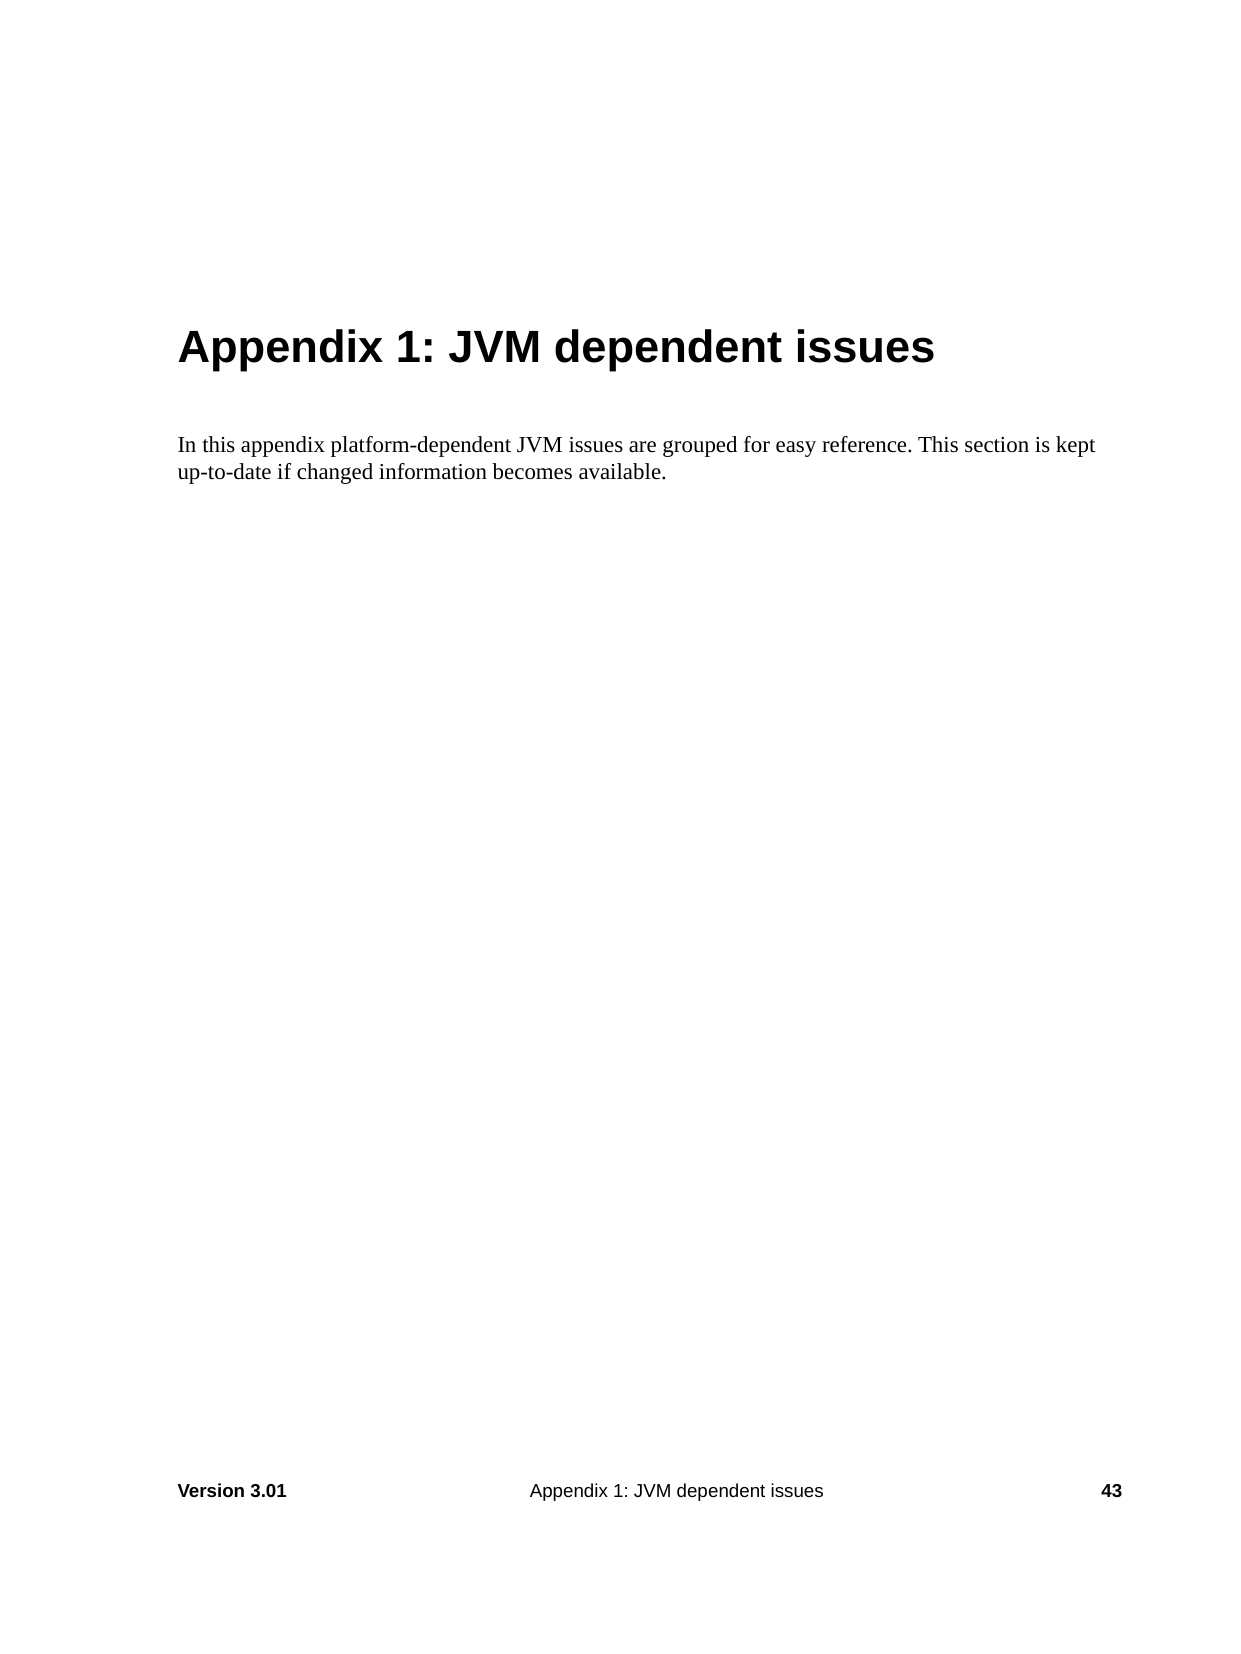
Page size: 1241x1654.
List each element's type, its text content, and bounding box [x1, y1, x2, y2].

subtitle Appendix 1: JVM dependent issues [177, 320, 1122, 372]
text In this appendix platform-dependent JVM issues are grouped for easy reference. This section is kept up-to-date if changed information becomes available. [177, 431, 1122, 484]
